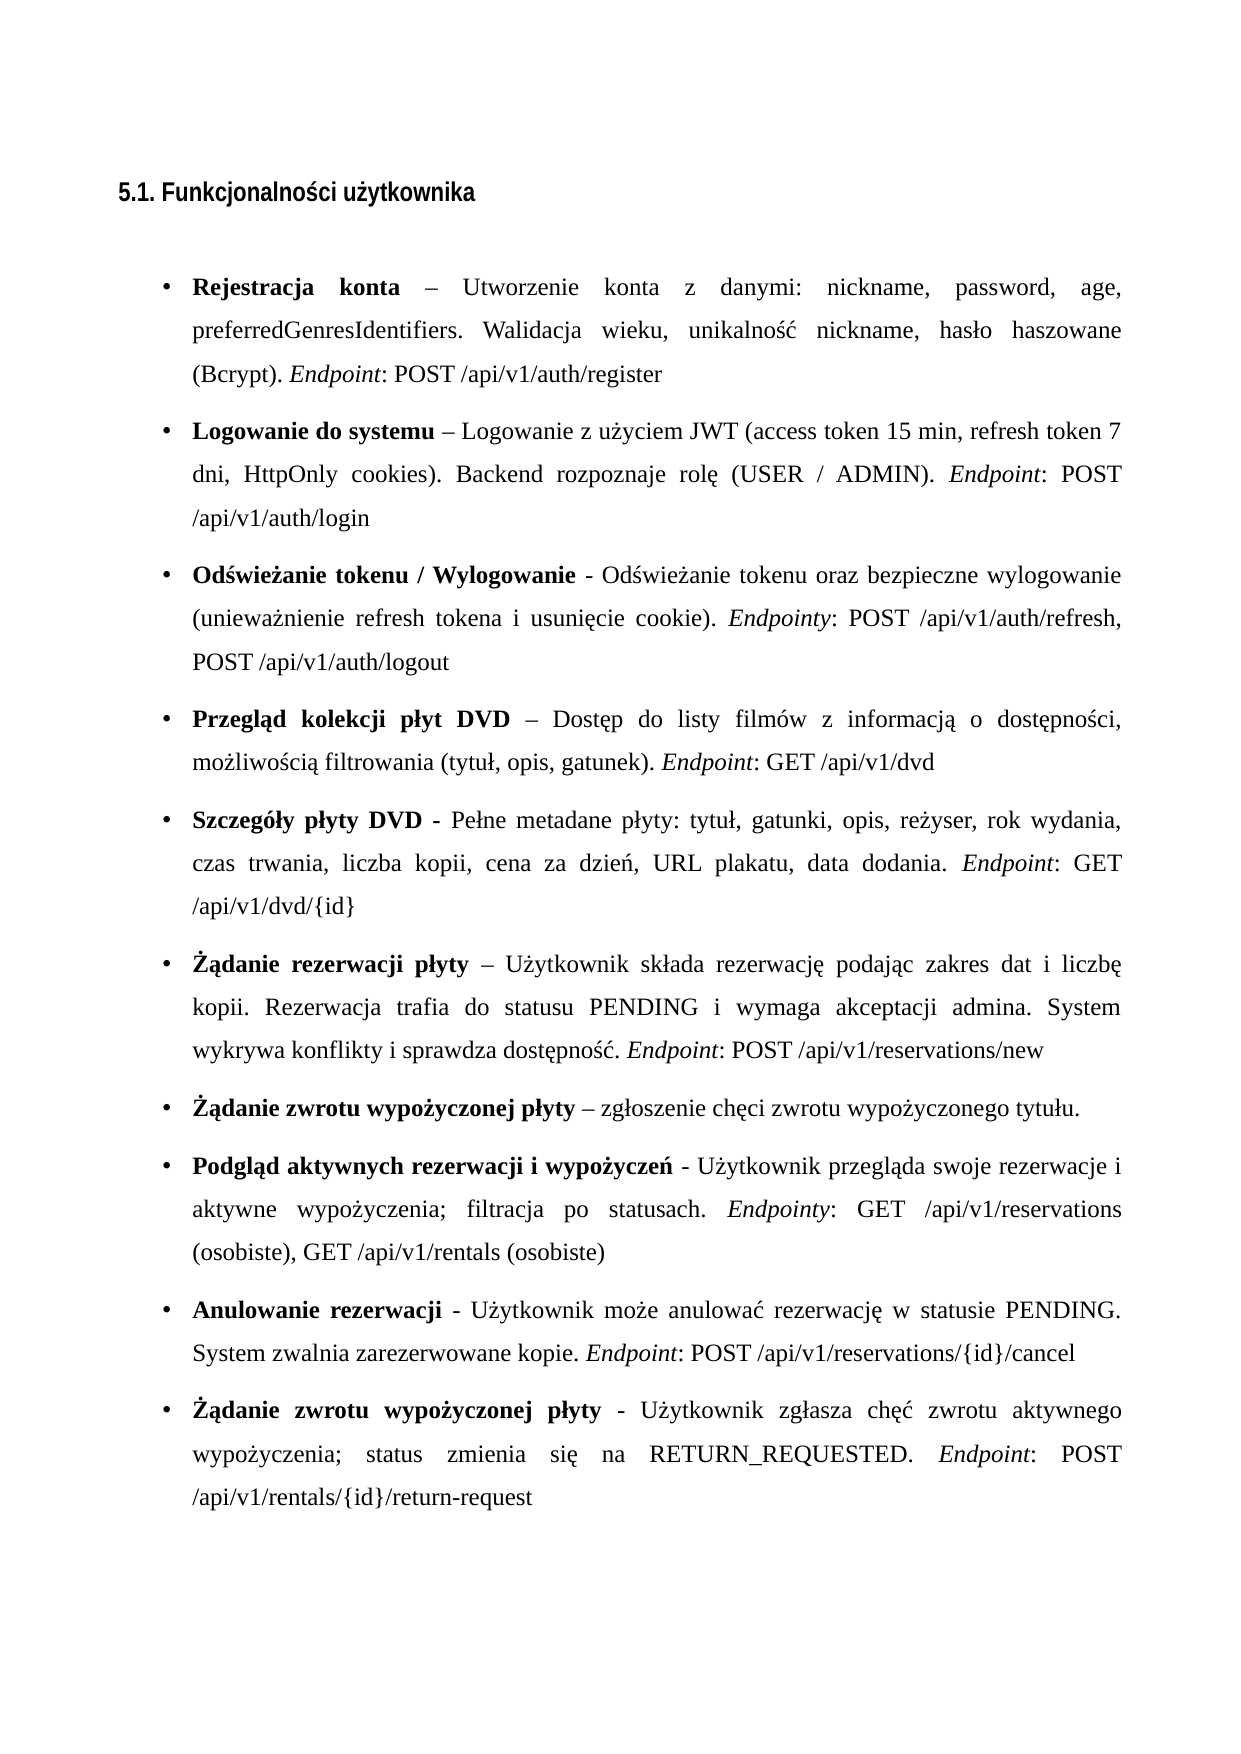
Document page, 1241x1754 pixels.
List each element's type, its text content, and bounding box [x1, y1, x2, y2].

list Szczegóły płyty DVD - Pełne metadane płyty: tytuł, gatunki, opis, reżyser, rok wydania, czas trwania, liczba kopii, cena za dzień, URL plakatu, data dodania. Endpoint: GET /api/v1/dvd/{id} [162, 805, 1122, 920]
text 5.1. Funkcjonalności użytkownika [118, 176, 1122, 207]
list Podgląd aktywnych rezerwacji i wypożyczeń - Użytkownik przegląda swoje rezerwacje i aktywne wypożyczenia; filtracja po statusach. Endpointy: GET /api/v1/reservations (osobiste), GET /api/v1/rentals (osobiste) [162, 1151, 1122, 1266]
list Przegląd kolekcji płyt DVD – Dostęp do listy filmów z informacją o dostępności, możliwością filtrowania (tytuł, opis, gatunek). Endpoint: GET /api/v1/dvd [162, 704, 1122, 776]
list Odświeżanie tokenu / Wylogowanie - Odświeżanie tokenu oraz bezpieczne wylogowanie (unieważnienie refresh tokena i usunięcie cookie). Endpointy: POST /api/v1/auth/refresh, POST /api/v1/auth/logout [162, 560, 1122, 675]
list Anulowanie rezerwacji - Użytkownik może anulować rezerwację w statusie PENDING. System zwalnia zarezerwowane kopie. Endpoint: POST /api/v1/reservations/{id}/cancel [162, 1295, 1122, 1367]
list Logowanie do systemu – Logowanie z użyciem JWT (access token 15 min, refresh token 7 dni, HttpOnly cookies). Backend rozpoznaje rolę (USER / ADMIN). Endpoint: POST /api/v1/auth/login [162, 416, 1122, 531]
list Rejestracja konta – Utworzenie konta z danymi: nickname, password, age, preferredGenresIdentifiers. Walidacja wieku, unikalność nickname, hasło haszowane (Bcrypt). Endpoint: POST /api/v1/auth/register [162, 272, 1122, 387]
list Żądanie zwrotu wypożyczonej płyty - Użytkownik zgłasza chęć zwrotu aktywnego wypożyczenia; status zmienia się na RETURN_REQUESTED. Endpoint: POST /api/v1/rentals/{id}/return-request [162, 1396, 1122, 1511]
list Żądanie rezerwacji płyty – Użytkownik składa rezerwację podając zakres dat i liczbę kopii. Rezerwacja trafia do statusu PENDING i wymaga akceptacji admina. System wykrywa konflikty i sprawdza dostępność. Endpoint: POST /api/v1/reservations/new [162, 949, 1122, 1064]
list Żądanie zwrotu wypożyczonej płyty – zgłoszenie chęci zwrotu wypożyczonego tytułu. [162, 1093, 1122, 1122]
